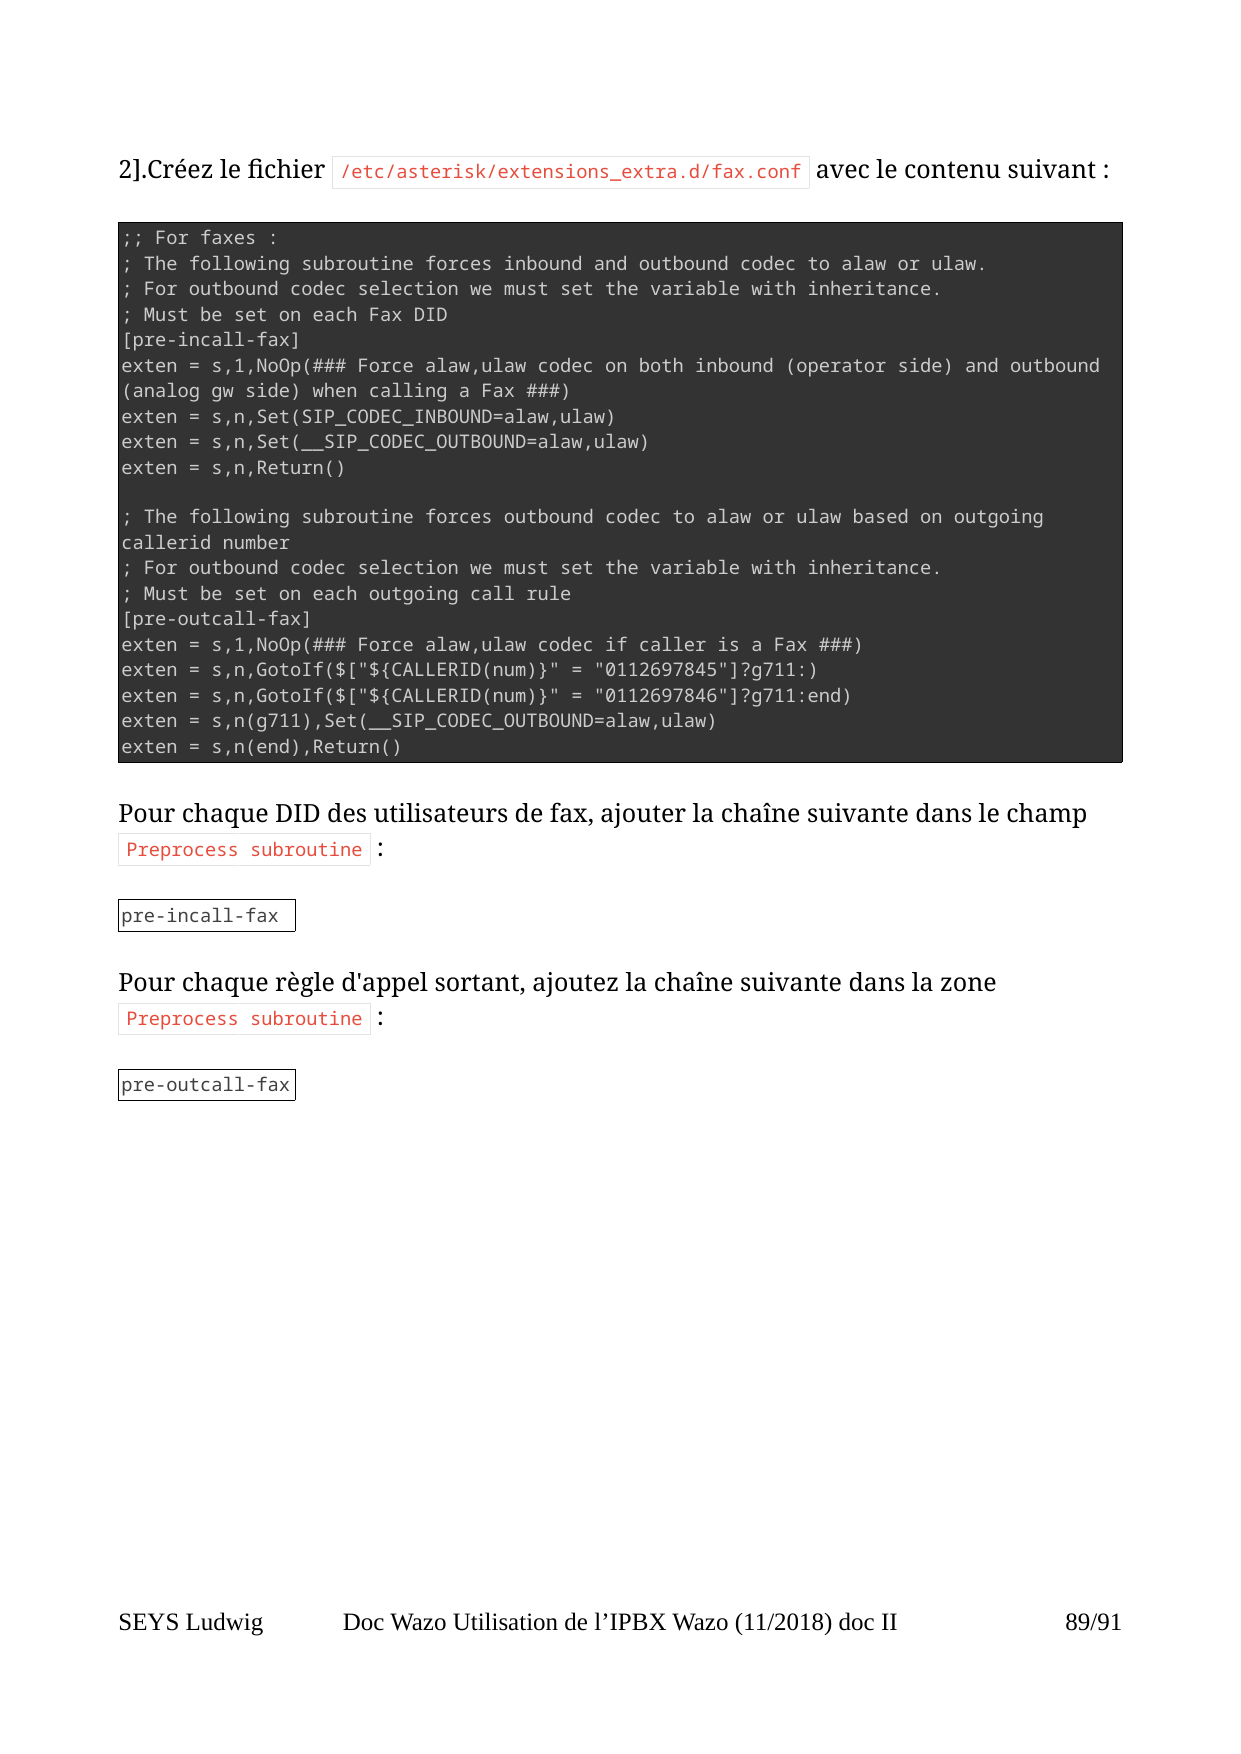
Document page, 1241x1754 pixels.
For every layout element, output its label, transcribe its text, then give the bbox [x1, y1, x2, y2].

text exten = s,1,NoOp(### Force alaw,ulaw codec on both inbound (operator side) and outbound (analog gw side) when calling a Fax ###) [119, 349, 1122, 400]
text ; For outbound codec selection we must set the variable with inheritance. [119, 273, 1122, 298]
text exten = s,n,Set(SIP_CODEC_INBOUND=alaw,ulaw) [119, 400, 1122, 426]
text ; For outbound codec selection we must set the variable with inheritance. [119, 552, 1122, 577]
text exten = s,n,GotoIf($["${CALLERID(num)}" = "0112697846"]?g711:end) [119, 679, 1122, 705]
text pre-incall-fax [119, 900, 295, 931]
text exten = s,n,Return() [119, 451, 1122, 477]
text exten = s,n,Set(__SIP_CODEC_OUTBOUND=alaw,ulaw) [119, 426, 1122, 451]
text ; The following subroutine forces inbound and outbound codec to alaw or ulaw. [119, 247, 1122, 273]
text exten = s,1,NoOp(### Force alaw,ulaw codec if caller is a Fax ###) [119, 628, 1122, 654]
text 2].Créez le fichier /etc/asterisk/extensions_extra.d/fax.conf avec le contenu suivant : [118, 152, 1122, 188]
text [pre-outcall-fax] [119, 603, 1122, 628]
text ; Must be set on each outgoing call rule [119, 577, 1122, 603]
text pre-outcall-fax [119, 1070, 295, 1100]
text [pre-incall-fax] [119, 324, 1122, 349]
text Pour chaque DID des utilisateurs de fax, ajouter la chaîne suivante dans le champ Preprocess subroutine : [118, 796, 1122, 865]
text Pour chaque règle d'appel sortant, ajoutez la chaîne suivante dans la zone Preprocess subroutine : [118, 965, 1122, 1034]
text ;; For faxes : [119, 223, 1122, 247]
text exten = s,n(end),Return() [119, 730, 1122, 762]
text exten = s,n,GotoIf($["${CALLERID(num)}" = "0112697845"]?g711:) [119, 654, 1122, 679]
text ; The following subroutine forces outbound codec to alaw or ulaw based on outgoing callerid number [119, 501, 1122, 552]
text exten = s,n(g711),Set(__SIP_CODEC_OUTBOUND=alaw,ulaw) [119, 705, 1122, 730]
text ; Must be set on each Fax DID [119, 298, 1122, 324]
